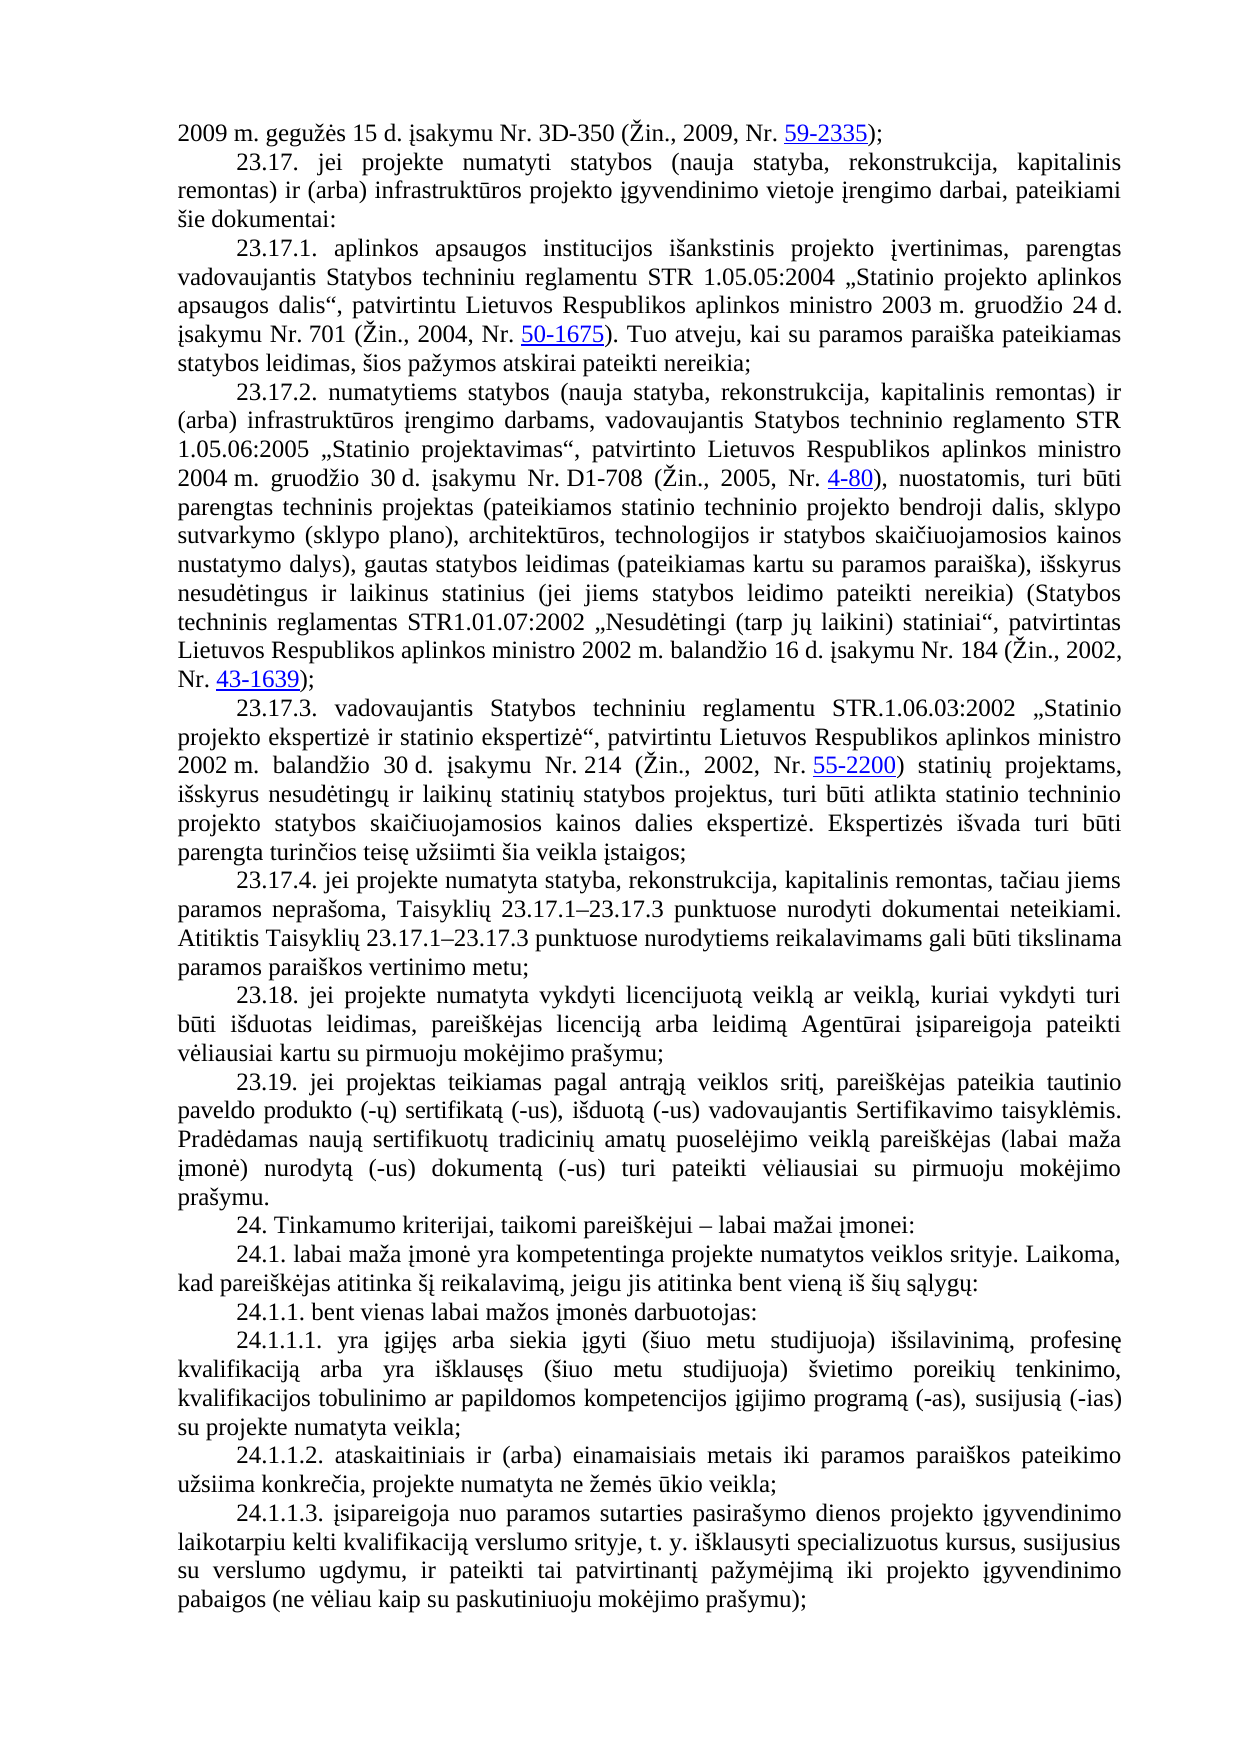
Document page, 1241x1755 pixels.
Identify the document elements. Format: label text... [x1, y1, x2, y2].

text 23.17.4. jei projekte numatyta statyba, rekonstrukcija, kapitalinis remontas, tačiau jiems paramos neprašoma, Taisyklių 23.17.1–23.17.3 punktuose nurodyti dokumentai neteikiami. Atitiktis Taisyklių 23.17.1–23.17.3 punktuose nurodytiems reikalavimams gali būti tikslinama paramos paraiškos vertinimo metu; [177, 866, 1122, 981]
text 24.1.1.1. yra įgijęs arba siekia įgyti (šiuo metu studijuoja) išsilavinimą, profesinę kvalifikaciją arba yra išklausęs (šiuo metu studijuoja) švietimo poreikių tenkinimo, kvalifikacijos tobulinimo ar papildomos kompetencijos įgijimo programą (-as), susijusią (-ias) su projekte numatyta veikla; [177, 1326, 1122, 1441]
text 23.19. jei projektas teikiamas pagal antrąją veiklos sritį, pareiškėjas pateikia tautinio paveldo produkto (-ų) sertifikatą (-us), išduotą (-us) vadovaujantis Sertifikavimo taisyklėmis. Pradėdamas naują sertifikuotų tradicinių amatų puoselėjimo veiklą pareiškėjas (labai maža įmonė) nurodytą (-us) dokumentą (-us) turi pateikti vėliausiai su pirmuoju mokėjimo prašymu. [177, 1067, 1122, 1211]
text 24.1.1.3. įsipareigoja nuo paramos sutarties pasirašymo dienos projekto įgyvendinimo laikotarpiu kelti kvalifikaciją verslumo srityje, t. y. išklausyti specializuotus kursus, susijusius su verslumo ugdymu, ir pateikti tai patvirtinantį pažymėjimą iki projekto įgyvendinimo pabaigos (ne vėliau kaip su paskutiniuoju mokėjimo prašymu); [177, 1498, 1122, 1613]
text 24.1.1.2. ataskaitiniais ir (arba) einamaisiais metais iki paramos paraiškos pateikimo užsiima konkrečia, projekte numatyta ne žemės ūkio veikla; [177, 1441, 1122, 1498]
text 23.17.2. numatytiems statybos (nauja statyba, rekonstrukcija, kapitalinis remontas) ir (arba) infrastruktūros įrengimo darbams, vadovaujantis Statybos techninio reglamento STR 1.05.06:2005 „Statinio projektavimas“, patvirtinto Lietuvos Respublikos aplinkos ministro 2004 m. gruodžio 30 d. įsakymu Nr. D1-708 (Žin., 2005, Nr. 4-80), nuostatomis, turi būti parengtas techninis projektas (pateikiamos statinio techninio projekto bendroji dalis, sklypo sutvarkymo (sklypo plano), architektūros, technologijos ir statybos skaičiuojamosios kainos nustatymo dalys), gautas statybos leidimas (pateikiamas kartu su paramos paraiška), išskyrus nesudėtingus ir laikinus statinius (jei jiems statybos leidimo pateikti nereikia) (Statybos techninis reglamentas STR1.01.07:2002 „Nesudėtingi (tarp jų laikini) statiniai“, patvirtintas Lietuvos Respublikos aplinkos ministro 2002 m. balandžio 16 d. įsakymu Nr. 184 (Žin., 2002, Nr. 43-1639); [177, 377, 1122, 693]
text 23.17.1. aplinkos apsaugos institucijos išankstinis projekto įvertinimas, parengtas vadovaujantis Statybos techniniu reglamentu STR 1.05.05:2004 „Statinio projekto aplinkos apsaugos dalis“, patvirtintu Lietuvos Respublikos aplinkos ministro 2003 m. gruodžio 24 d. įsakymu Nr. 701 (Žin., 2004, Nr. 50-1675). Tuo atveju, kai su paramos paraiška pateikiamas statybos leidimas, šios pažymos atskirai pateikti nereikia; [177, 233, 1122, 377]
text 23.17. jei projekte numatyti statybos (nauja statyba, rekonstrukcija, kapitalinis remontas) ir (arba) infrastruktūros projekto įgyvendinimo vietoje įrengimo darbai, pateikiami šie dokumentai: [177, 147, 1122, 233]
text 23.17.3. vadovaujantis Statybos techniniu reglamentu STR.1.06.03:2002 „Statinio projekto ekspertizė ir statinio ekspertizė“, patvirtintu Lietuvos Respublikos aplinkos ministro 2002 m. balandžio 30 d. įsakymu Nr. 214 (Žin., 2002, Nr. 55-2200) statinių projektams, išskyrus nesudėtingų ir laikinų statinių statybos projektus, turi būti atlikta statinio techninio projekto statybos skaičiuojamosios kainos dalies ekspertizė. Ekspertizės išvada turi būti parengta turinčios teisę užsiimti šia veikla įstaigos; [177, 693, 1122, 866]
text 2009 m. gegužės 15 d. įsakymu Nr. 3D-350 (Žin., 2009, Nr. 59-2335); [177, 118, 1122, 147]
text 24.1. labai maža įmonė yra kompetentinga projekte numatytos veiklos srityje. Laikoma, kad pareiškėjas atitinka šį reikalavimą, jeigu jis atitinka bent vieną iš šių sąlygų: [177, 1239, 1122, 1297]
text 24. Tinkamumo kriterijai, taikomi pareiškėjui – labai mažai įmonei: [177, 1211, 1122, 1239]
text 23.18. jei projekte numatyta vykdyti licencijuotą veiklą ar veiklą, kuriai vykdyti turi būti išduotas leidimas, pareiškėjas licenciją arba leidimą Agentūrai įsipareigoja pateikti vėliausiai kartu su pirmuoju mokėjimo prašymu; [177, 981, 1122, 1067]
text 24.1.1. bent vienas labai mažos įmonės darbuotojas: [177, 1297, 1122, 1326]
